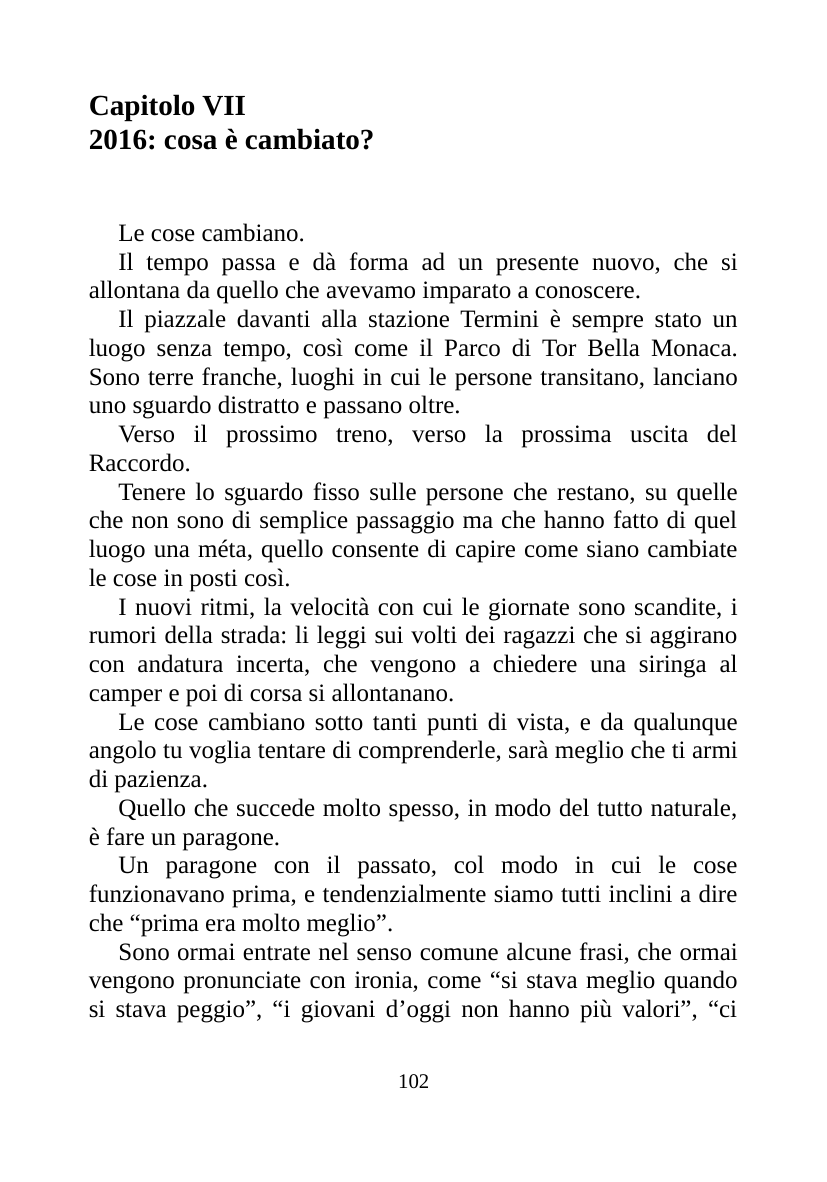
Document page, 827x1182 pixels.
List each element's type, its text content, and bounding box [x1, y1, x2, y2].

text Le cose cambiano sotto tanti punti di vista, e da qualunque angolo tu voglia tentare di comprenderle, sarà meglio che ti armi di pazienza. [88, 707, 738, 793]
text I nuovi ritmi, la velocità con cui le giornate sono scandite, i rumori della strada: li leggi sui volti dei ragazzi che si aggirano con andatura incerta, che vengono a chiedere una siringa al camper e poi di corsa si allontanano. [88, 592, 738, 707]
subtitle 2016: cosa è cambiato? [88, 122, 738, 156]
text Quello che succede molto spesso, in modo del tutto naturale, è fare un paragone. [88, 793, 738, 850]
text Sono ormai entrate nel senso comune alcune frasi, che ormai vengono pronunciate con ironia, come “si stava meglio quando si stava peggio”, “i giovani d’oggi non hanno più valori”, “ci [88, 937, 738, 1023]
text Il tempo passa e dà forma ad un presente nuovo, che si allontana da quello che avevamo imparato a conoscere. [88, 247, 738, 304]
text Il piazzale davanti alla stazione Termini è sempre stato un luogo senza tempo, così come il Parco di Tor Bella Monaca. Sono terre franche, luoghi in cui le persone transitano, lanciano uno sguardo distratto e passano oltre. [88, 304, 738, 419]
subtitle Capitolo VII [88, 88, 738, 122]
text Le cose cambiano. [88, 218, 738, 247]
text Verso il prossimo treno, verso la prossima uscita del Raccordo. [88, 419, 738, 477]
text Tenere lo sguardo fisso sulle persone che restano, su quelle che non sono di semplice passaggio ma che hanno fatto di quel luogo una méta, quello consente di capire come siano cambiate le cose in posti così. [88, 477, 738, 592]
text Un paragone con il passato, col modo in cui le cose funzionavano prima, e tendenzialmente siamo tutti inclini a dire che “prima era molto meglio”. [88, 850, 738, 937]
